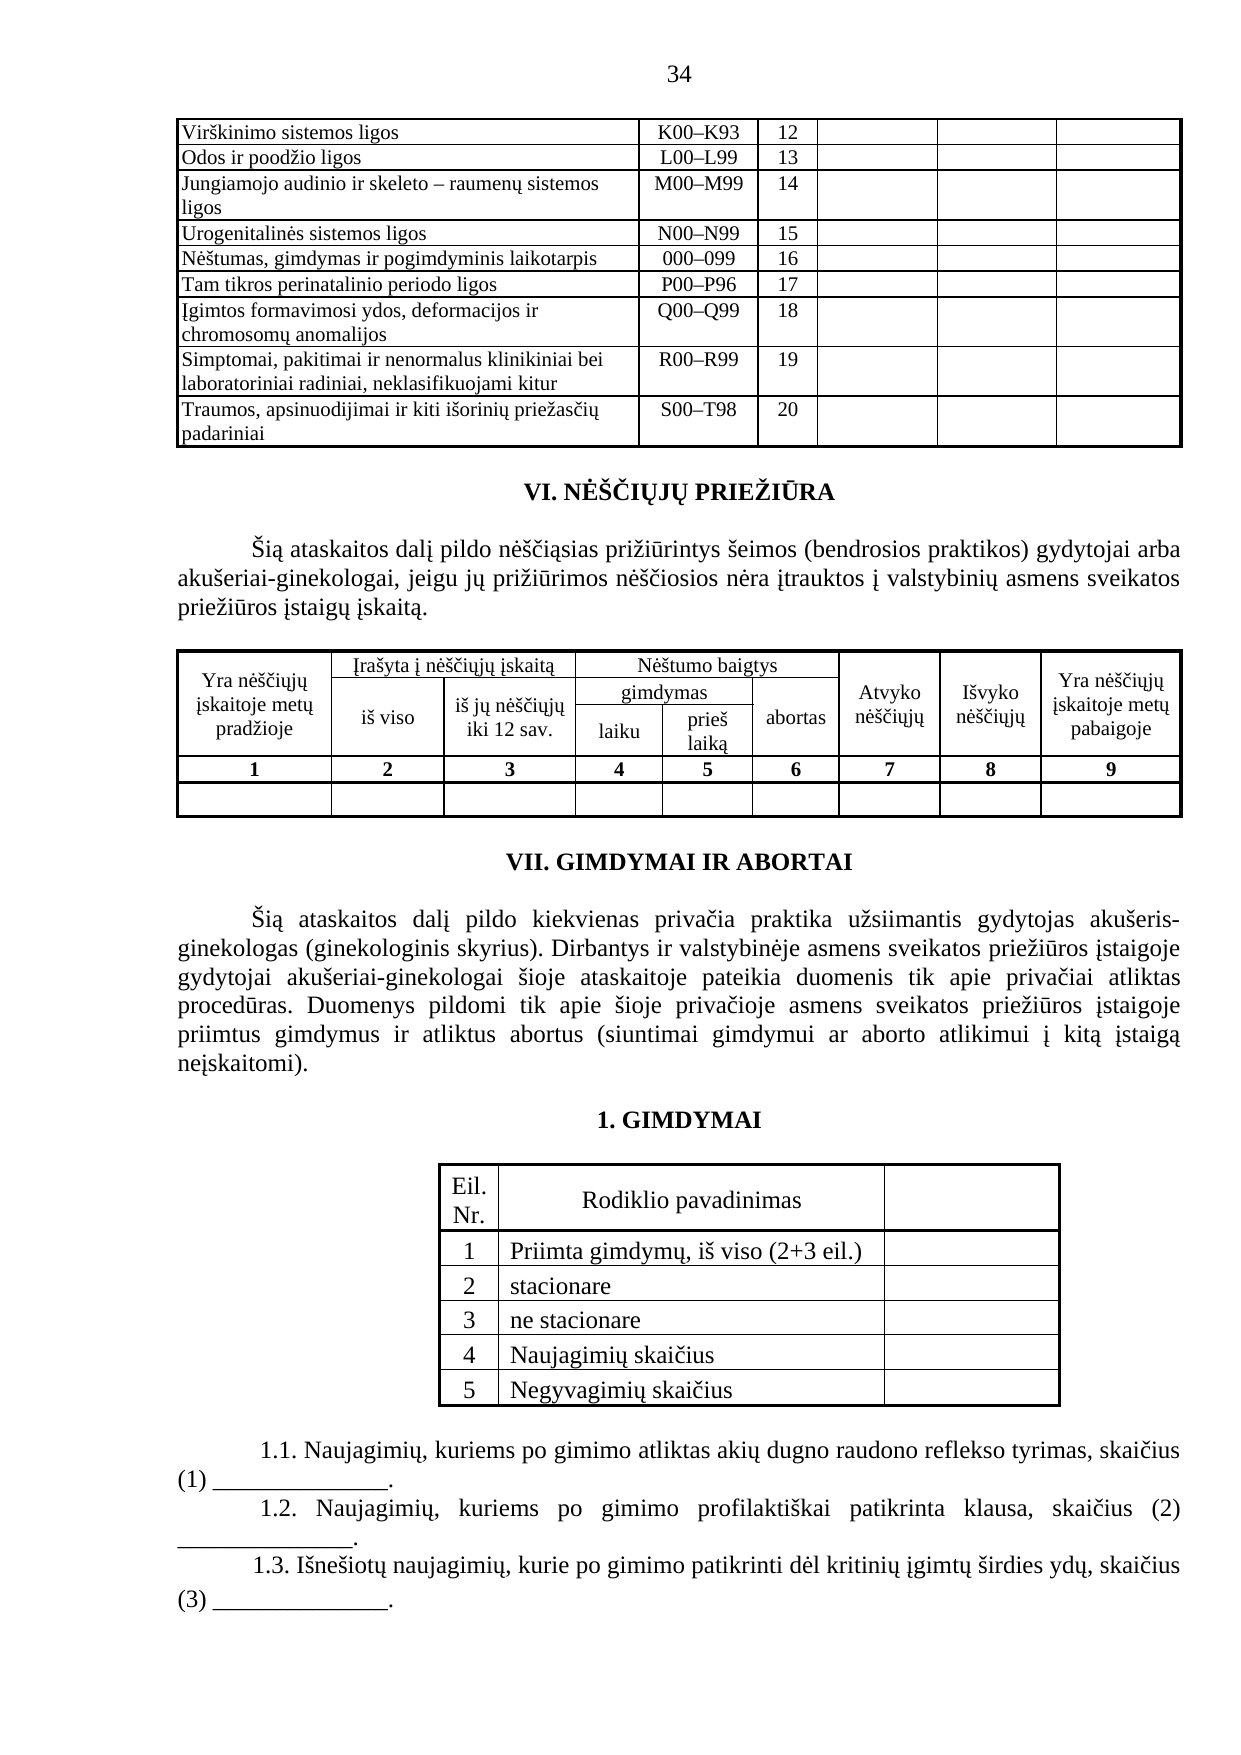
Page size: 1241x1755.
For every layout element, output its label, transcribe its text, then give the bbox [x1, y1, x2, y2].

table_cell [1057, 397, 1179, 445]
table_cell [818, 120, 937, 144]
text 1.2. Naujagimių, kuriems po gimimo profilaktiškai patikrinta klausa, skaičius (2) ______________. [177, 1493, 1181, 1550]
table_header Atvyko nėščiųjų [840, 653, 939, 755]
table_cell [332, 784, 443, 815]
table_cell [179, 784, 331, 815]
table_cell [818, 221, 937, 245]
table_cell [938, 298, 1056, 346]
table_cell [941, 784, 1040, 815]
table_cell [753, 784, 838, 815]
table_cell 1 [441, 1232, 498, 1265]
table_cell N00–N99 [640, 221, 757, 245]
table_cell Odos ir poodžio ligos [179, 145, 638, 169]
table_cell prieš laiką [663, 705, 752, 755]
table_cell [1057, 145, 1179, 169]
table_cell laiku [576, 705, 662, 755]
table_cell [840, 784, 939, 815]
table_cell [576, 784, 662, 815]
table_cell R00–R99 [640, 347, 757, 395]
table_cell 20 [759, 397, 817, 445]
text Šią ataskaitos dalį pildo kiekvienas privačia praktika užsiimantis gydytojas akušeris-ginekologas (ginekologinis skyrius). Dirbantys ir valstybinėje asmens sveikatos priežiūros įstaigoje gydytojai akušeriai-ginekologai šioje ataskaitoje pateikia duomenis tik apie privačiai atliktas procedūras. Duomenys pildomi tik apie šioje privačioje asmens sveikatos priežiūros įstaigoje priimtus gimdymus ir atliktus abortus (siuntimai gimdymui ar aborto atlikimui į kitą įstaigą neįskaitomi). [177, 904, 1181, 1077]
table_cell [938, 347, 1056, 395]
table_header Išvyko nėščiųjų [941, 653, 1040, 755]
text VII. GIMDYMAI IR ABORTAI [177, 847, 1181, 876]
table_cell 4 [576, 757, 662, 781]
table_cell [818, 347, 937, 395]
table_cell [818, 145, 937, 169]
table_cell [938, 145, 1056, 169]
text 1.1. Naujagimių, kuriems po gimimo atliktas akių dugno raudono reflekso tyrimas, skaičius (1) ______________. [177, 1435, 1181, 1493]
table_cell abortas [753, 678, 838, 755]
table_cell [1057, 347, 1179, 395]
table_cell [663, 784, 752, 815]
table_cell 9 [1042, 757, 1179, 781]
table_cell 12 [759, 120, 817, 144]
table_header Yra nėščiųjų įskaitoje metų pradžioje [179, 653, 331, 755]
text VI. NĖŠČIŲJŲ PRIEŽIŪRA [177, 477, 1181, 506]
table_cell [885, 1335, 1058, 1369]
table_cell 15 [759, 221, 817, 245]
table_header Nėštumo baigtys [576, 653, 838, 677]
table_cell 2 [332, 757, 443, 781]
table_cell [818, 298, 937, 346]
text 1.3. Išnešiotų naujagimių, kurie po gimimo patikrinti dėl kritinių įgimtų širdies ydų, skaičius (3) ______________. [177, 1550, 1181, 1613]
table_cell 13 [759, 145, 817, 169]
table_cell K00–K93 [640, 120, 757, 144]
table_cell 2 [441, 1266, 498, 1300]
table_cell Naujagimių skaičius [499, 1335, 884, 1369]
table_cell Priimta gimdymų, iš viso (2+3 eil.) [499, 1232, 884, 1265]
table_header Yra nėščiųjų įskaitoje metų pabaigoje [1042, 653, 1179, 755]
table_cell [885, 1232, 1058, 1265]
table_cell stacionare [499, 1266, 884, 1300]
table_cell Q00–Q99 [640, 298, 757, 346]
text Šią ataskaitos dalį pildo nėščiąsias prižiūrintys šeimos (bendrosios praktikos) gydytojai arba akušeriai-ginekologai, jeigu jų prižiūrimos nėščiosios nėra įtrauktos į valstybinių asmens sveikatos priežiūros įstaigų įskaitą. [177, 534, 1181, 621]
table_header Eil. Nr. [441, 1166, 498, 1228]
table_cell 1 [179, 757, 331, 781]
table_cell gimdymas [576, 678, 752, 704]
table_header Įrašyta į nėščiųjų įskaitą [332, 653, 575, 677]
table_cell 4 [441, 1335, 498, 1369]
table_header Rodiklio pavadinimas [499, 1166, 884, 1228]
table_cell [818, 272, 937, 296]
table_cell [445, 784, 575, 815]
table_cell 3 [445, 757, 575, 781]
table_cell [938, 120, 1056, 144]
table_cell 3 [441, 1301, 498, 1334]
table_cell [1042, 784, 1179, 815]
table_cell 16 [759, 246, 817, 270]
table_cell Traumos, apsinuodijimai ir kiti išorinių priežasčių padariniai [179, 397, 638, 445]
table_cell [1057, 221, 1179, 245]
table_cell 7 [840, 757, 939, 781]
table_cell 19 [759, 347, 817, 395]
table_cell 5 [441, 1370, 498, 1403]
table_cell Negyvagimių skaičius [499, 1370, 884, 1403]
table_cell iš jų nėščiųjų iki 12 sav. [445, 678, 575, 755]
table_cell Nėštumas, gimdymas ir pogimdyminis laikotarpis [179, 246, 638, 270]
table_cell 5 [663, 757, 752, 781]
table_cell [938, 221, 1056, 245]
table_cell M00–M99 [640, 171, 757, 219]
table_cell [818, 397, 937, 445]
table_cell 8 [941, 757, 1040, 781]
table_cell Įgimtos formavimosi ydos, deformacijos ir chromosomų anomalijos [179, 298, 638, 346]
table_cell [885, 1301, 1058, 1334]
table_cell 17 [759, 272, 817, 296]
table_header [885, 1166, 1058, 1228]
table_cell [938, 171, 1056, 219]
table_cell [1057, 272, 1179, 296]
table_cell [818, 246, 937, 270]
table_cell [885, 1370, 1058, 1403]
table_cell [885, 1266, 1058, 1300]
text 1. GIMDYMAI [177, 1106, 1181, 1134]
table_cell 14 [759, 171, 817, 219]
table_cell [1057, 298, 1179, 346]
table_cell L00–L99 [640, 145, 757, 169]
table_cell 18 [759, 298, 817, 346]
table_cell ne stacionare [499, 1301, 884, 1334]
table_cell P00–P96 [640, 272, 757, 296]
table_cell [1057, 171, 1179, 219]
table_cell 000–099 [640, 246, 757, 270]
table_cell 6 [753, 757, 838, 781]
table_cell [818, 171, 937, 219]
table_cell Urogenitalinės sistemos ligos [179, 221, 638, 245]
table_cell Simptomai, pakitimai ir nenormalus klinikiniai bei laboratoriniai radiniai, neklasifikuojami kitur [179, 347, 638, 395]
table_cell Virškinimo sistemos ligos [179, 120, 638, 144]
table_cell [1057, 120, 1179, 144]
table_cell iš viso [332, 678, 443, 755]
table_cell [1057, 246, 1179, 270]
table_cell [938, 246, 1056, 270]
table_cell Tam tikros perinatalinio periodo ligos [179, 272, 638, 296]
table_cell S00–T98 [640, 397, 757, 445]
table_cell [938, 272, 1056, 296]
table_cell [938, 397, 1056, 445]
table_cell Jungiamojo audinio ir skeleto – raumenų sistemos ligos [179, 171, 638, 219]
